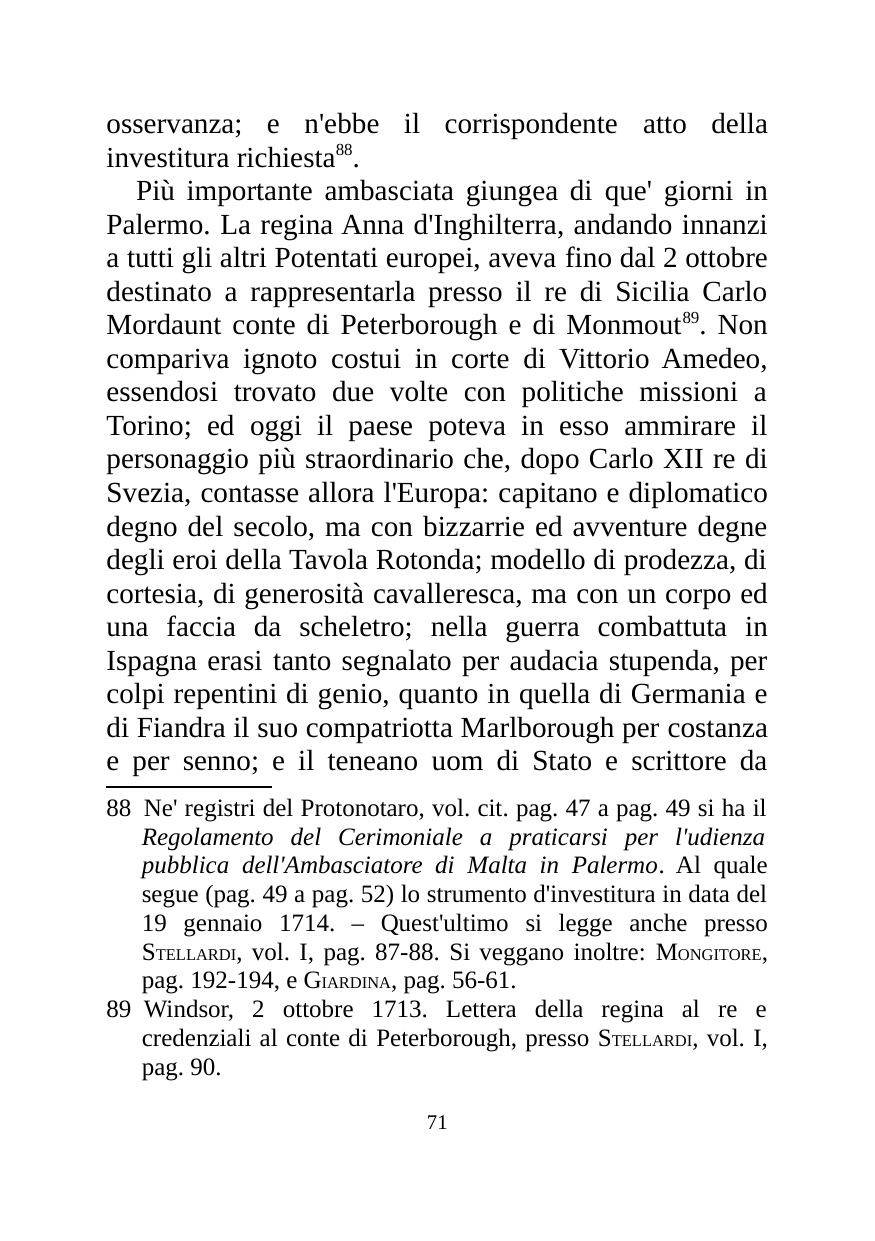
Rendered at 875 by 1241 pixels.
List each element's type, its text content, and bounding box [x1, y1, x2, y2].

text osservanza; e n'ebbe il corrispondente atto della investitura richiesta. [106, 106, 768, 173]
text Ne' registri del Protonotaro, vol. cit. pag. 47 a pag. 49 si ha il Regolamento del Cerimoniale a praticarsi per l'udienza pubblica dell'Ambasciatore di Malta in Palermo. Al quale segue (pag. 49 a pag. 52) lo strumento d'investitura in data del 19 gennaio 1714. – Quest'ultimo si legge anche presso Stellardi, vol. I, pag. 87-88. Si veggano inoltre: Mongitore, pag. 192-194, e Giardina, pag. 56-61. [106, 793, 768, 994]
text Più importante ambasciata giungea di que' giorni in Palermo. La regina Anna d'Inghilterra, andando innanzi a tutti gli altri Potentati europei, aveva fino dal 2 ottobre destinato a rappresentarla presso il re di Sicilia Carlo Mordaunt conte di Peterborough e di Monmout. Non compariva ignoto costui in corte di Vittorio Amedeo, essendosi trovato due volte con politiche missioni a Torino; ed oggi il paese poteva in esso ammirare il personaggio più straordinario che, dopo Carlo XII re di Svezia, contasse allora l'Europa: capitano e diplomatico degno del secolo, ma con bizzarrie ed avventure degne degli eroi della Tavola Rotonda; modello di prodezza, di cortesia, di generosità cavalleresca, ma con un corpo ed una faccia da scheletro; nella guerra combattuta in Ispagna erasi tanto segnalato per audacia stupenda, per colpi repentini di genio, quanto in quella di Germania e di Fiandra il suo compatriotta Marlborough per costanza e per senno; e il teneano uom di Stato e scrittore da [106, 173, 768, 777]
text Windsor, 2 ottobre 1713. Lettera della regina al re e credenziali al conte di Peterborough, presso Stellardi, vol. I, pag. 90. [106, 994, 768, 1080]
